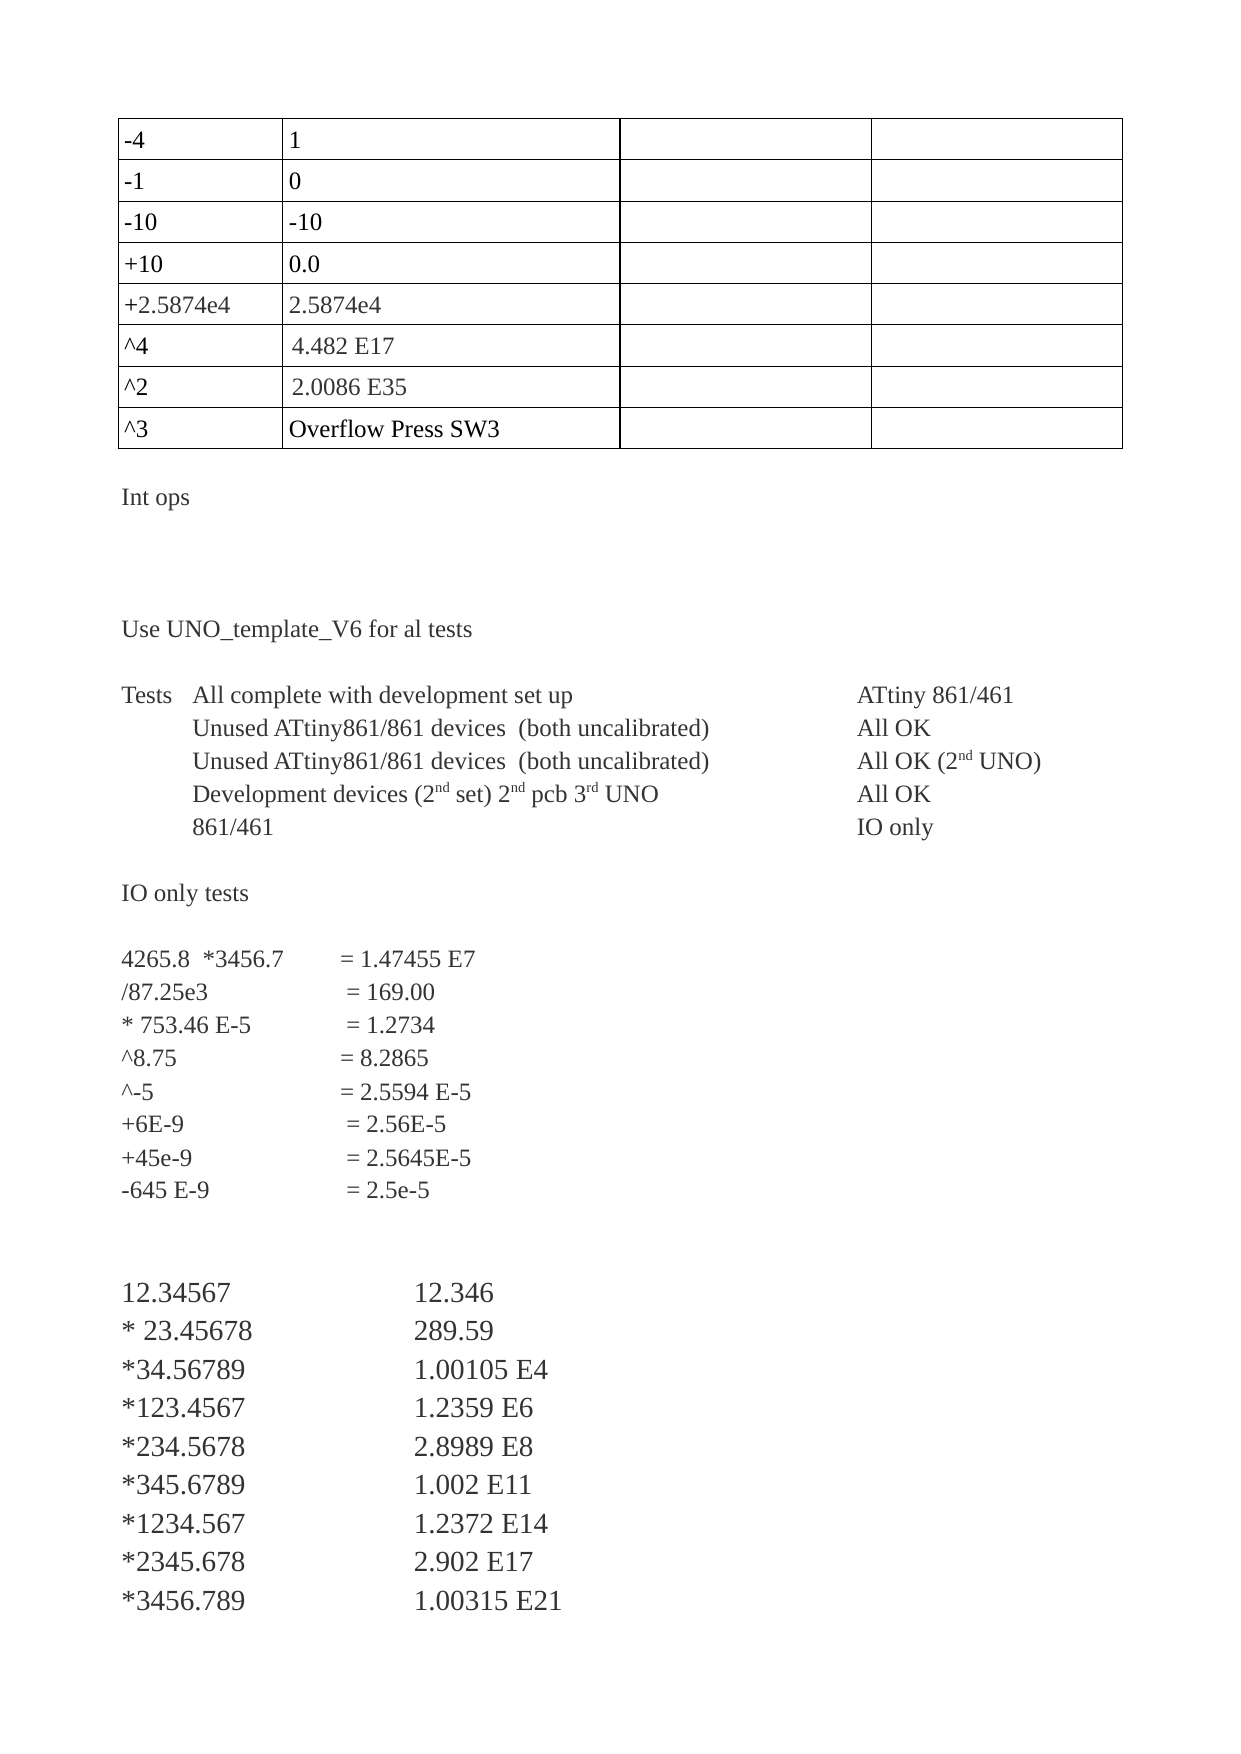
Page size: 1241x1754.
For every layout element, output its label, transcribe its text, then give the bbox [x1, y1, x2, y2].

text * 753.46 E-5 = 1.2734 [119, 1011, 1122, 1039]
table_cell +10 [119, 243, 282, 283]
table_cell 0 [283, 160, 619, 201]
table_cell 4.482 E17 [283, 325, 619, 366]
text Development devices (2nd set) 2nd pcb 3rd UNO All OK [119, 779, 1122, 808]
text ^8.75 = 8.2865 [119, 1043, 1122, 1072]
text *2345.678 2.902 E17 [119, 1544, 1122, 1578]
table_cell [621, 119, 871, 159]
text IO only tests [119, 878, 1122, 907]
table_cell [621, 284, 871, 324]
table_cell [872, 325, 1122, 366]
text Unused ATtiny861/861 devices (both uncalibrated) All OK [119, 713, 1122, 742]
table_cell ^4 [119, 325, 282, 366]
text 861/461 IO only [119, 812, 1122, 841]
table_cell Overflow Press SW3 [283, 408, 619, 448]
table_cell -10 [283, 202, 619, 242]
table_cell 2.5874e4 [283, 284, 619, 324]
text *1234.567 1.2372 E14 [119, 1506, 1122, 1539]
text * 23.45678 289.59 [119, 1313, 1122, 1347]
text Int ops [119, 482, 1122, 511]
table_cell 1 [283, 119, 619, 159]
table_cell [872, 243, 1122, 283]
table_cell ^3 [119, 408, 282, 448]
table_cell [872, 284, 1122, 324]
table_cell 2.0086 E35 [283, 367, 619, 407]
text *34.56789 1.00105 E4 [119, 1352, 1122, 1385]
text *345.6789 1.002 E11 [119, 1467, 1122, 1501]
text *123.4567 1.2359 E6 [119, 1390, 1122, 1424]
table_cell -4 [119, 119, 282, 159]
text Use UNO_template_V6 for al tests [119, 614, 1122, 643]
table_cell [621, 160, 871, 201]
text 12.34567 12.346 [119, 1275, 1122, 1308]
table_cell [621, 202, 871, 242]
table_cell +2.5874e4 [119, 284, 282, 324]
table_cell [621, 367, 871, 407]
text ^-5 = 2.5594 E-5 [119, 1077, 1122, 1105]
table_cell [872, 160, 1122, 201]
text *3456.789 1.00315 E21 [119, 1583, 1122, 1617]
table_cell ^2 [119, 367, 282, 407]
table_cell [621, 325, 871, 366]
text +45e-9 = 2.5645E-5 [119, 1143, 1122, 1171]
table_cell -1 [119, 160, 282, 201]
table_cell [872, 119, 1122, 159]
text 4265.8 *3456.7 = 1.47455 E7 [119, 944, 1122, 973]
text *234.5678 2.8989 E8 [119, 1429, 1122, 1462]
table_cell [621, 408, 871, 448]
table_cell [872, 202, 1122, 242]
text Tests All complete with development set up ATtiny 861/461 [119, 680, 1122, 709]
table_cell -10 [119, 202, 282, 242]
text Unused ATtiny861/861 devices (both uncalibrated) All OK (2nd UNO) [119, 746, 1122, 775]
table_cell 0.0 [283, 243, 619, 283]
text /87.25e3 = 169.00 [119, 977, 1122, 1006]
table_cell [872, 408, 1122, 448]
table_cell [621, 243, 871, 283]
text -645 E-9 = 2.5e-5 [119, 1176, 1122, 1204]
text +6E-9 = 2.56E-5 [119, 1109, 1122, 1138]
table_cell [872, 367, 1122, 407]
